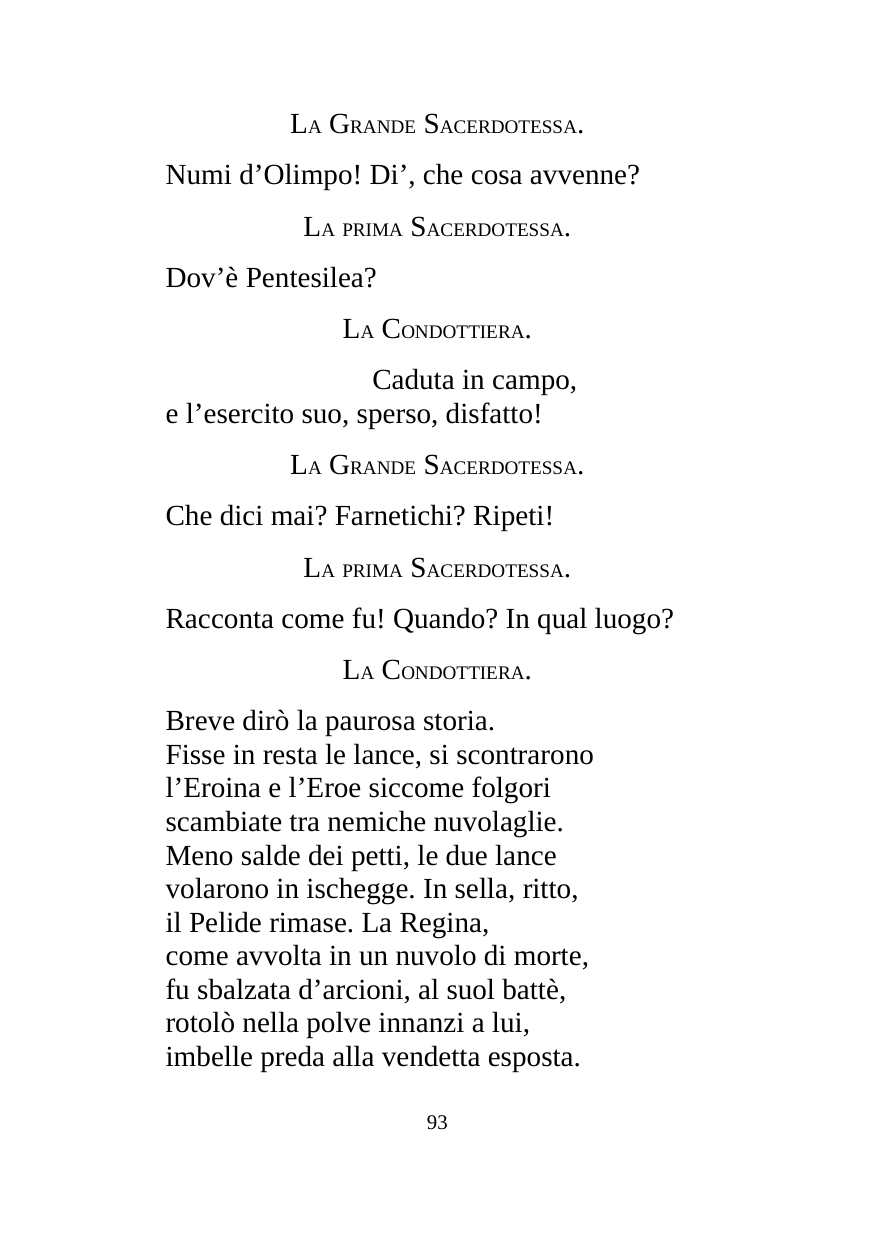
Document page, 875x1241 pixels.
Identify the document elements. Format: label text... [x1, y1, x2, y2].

text Breve dirò la paurosa storia. Fisse in resta le lance, si scontrarono l’Eroina e l’Eroe siccome folgori scambiate tra nemiche nuvolaglie. Meno salde dei petti, le due lance volarono in ischegge. In sella, ritto, il Pelide rimase. La Regina, come avvolta in un nuvolo di morte, fu sbalzata d’arcioni, al suol battè, rotolò nella polve innanzi a lui, imbelle preda alla vendetta esposta. [165, 703, 768, 1072]
text Dov’è Pentesilea? [165, 260, 768, 293]
text Caduta in campo, e l’esercito suo, sperso, disfatto! [165, 362, 768, 429]
text La Grande Sacerdotessa. [106, 447, 768, 481]
text La prima Sacerdotessa. [106, 209, 768, 242]
text Numi d’Olimpo! Di’, che cosa avvenne? [165, 157, 768, 191]
text La Condottiera. [106, 652, 768, 686]
text Racconta come fu! Quando? In qual luogo? [165, 601, 768, 634]
text Che dici mai? Farnetichi? Ripeti! [165, 498, 768, 532]
text La prima Sacerdotessa. [106, 550, 768, 583]
text La Grande Sacerdotessa. [106, 106, 768, 140]
text La Condottiera. [106, 311, 768, 345]
